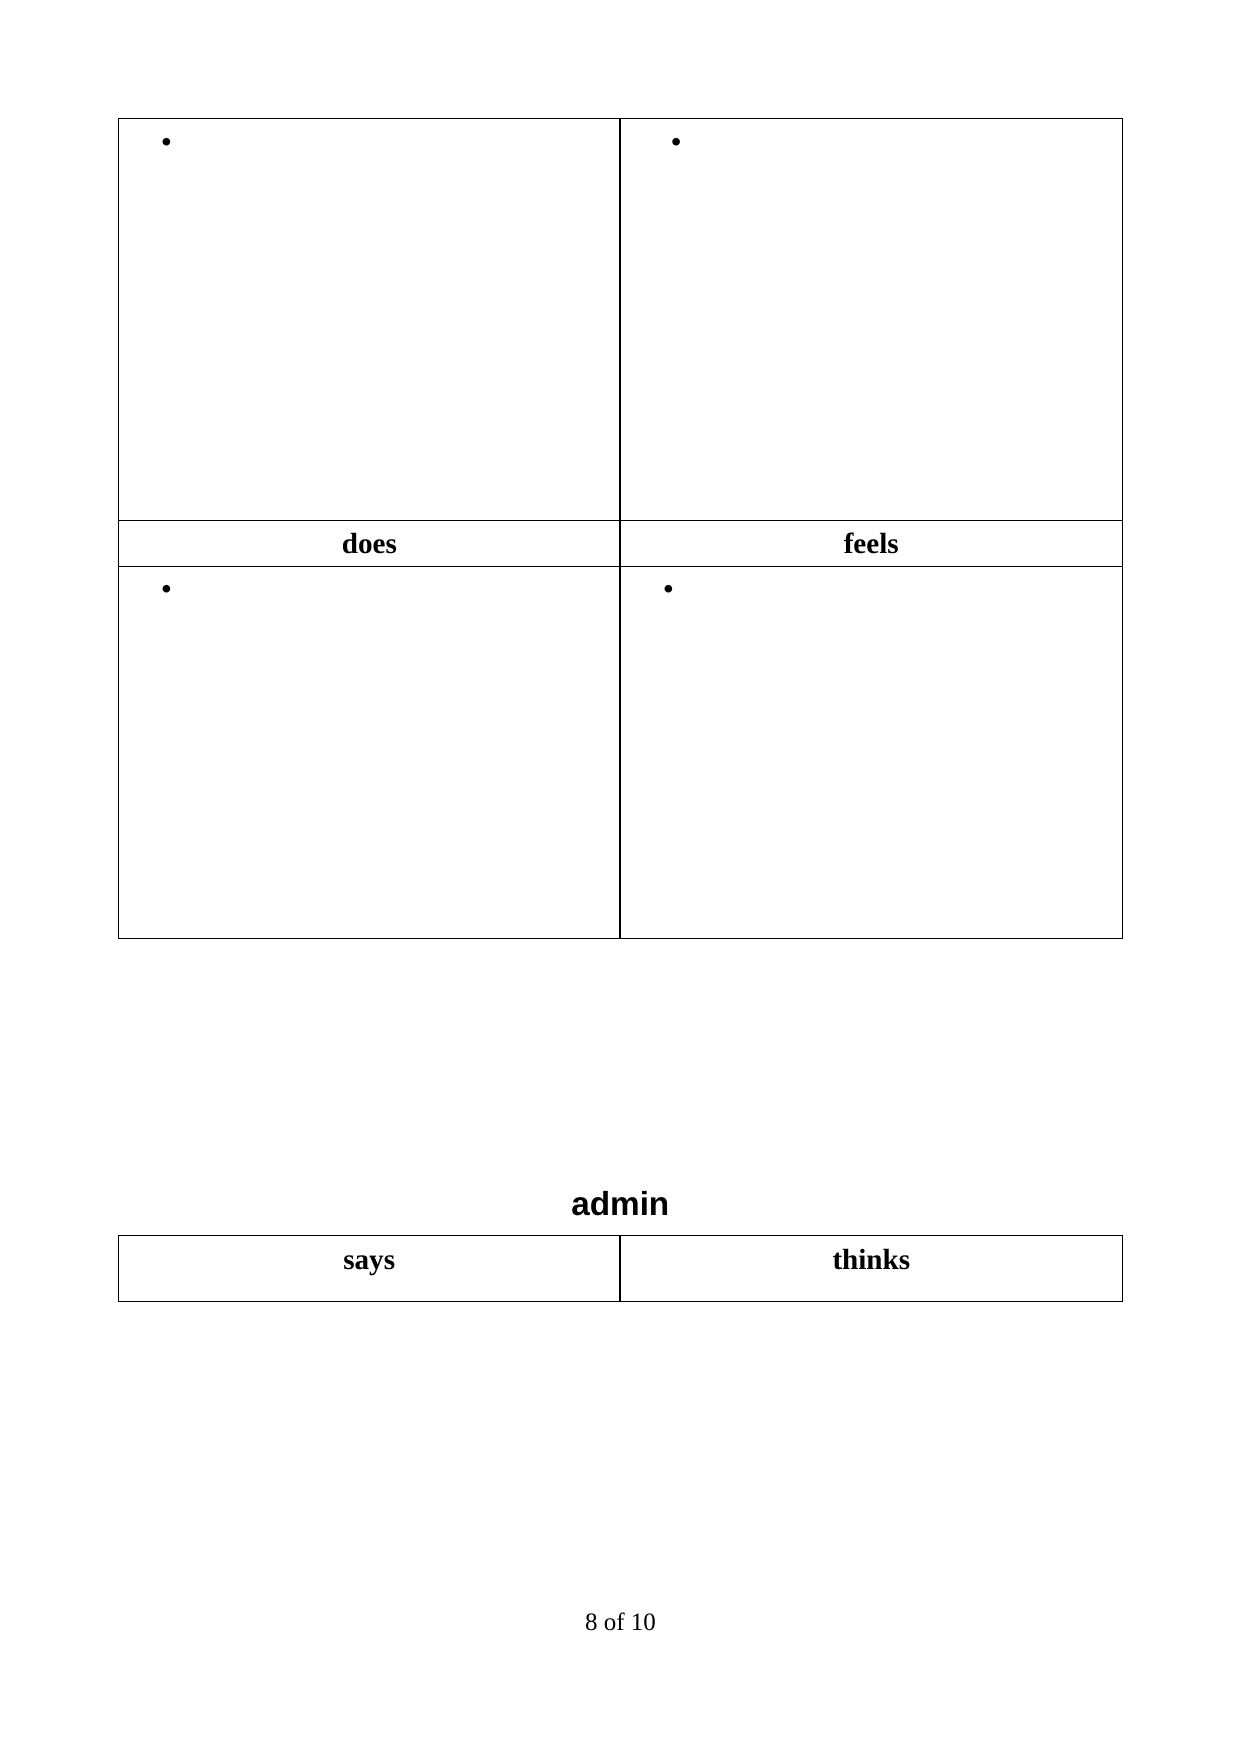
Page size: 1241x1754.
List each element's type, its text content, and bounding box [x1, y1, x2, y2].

table_cell [621, 119, 1122, 520]
table_cell does [119, 521, 619, 566]
table_cell [621, 567, 1122, 938]
table_cell [119, 119, 619, 520]
subtitle admin [118, 1184, 1122, 1223]
table_cell feels [621, 521, 1122, 566]
table_cell [119, 567, 619, 938]
table_header says [119, 1236, 619, 1301]
table_header thinks [621, 1236, 1122, 1301]
